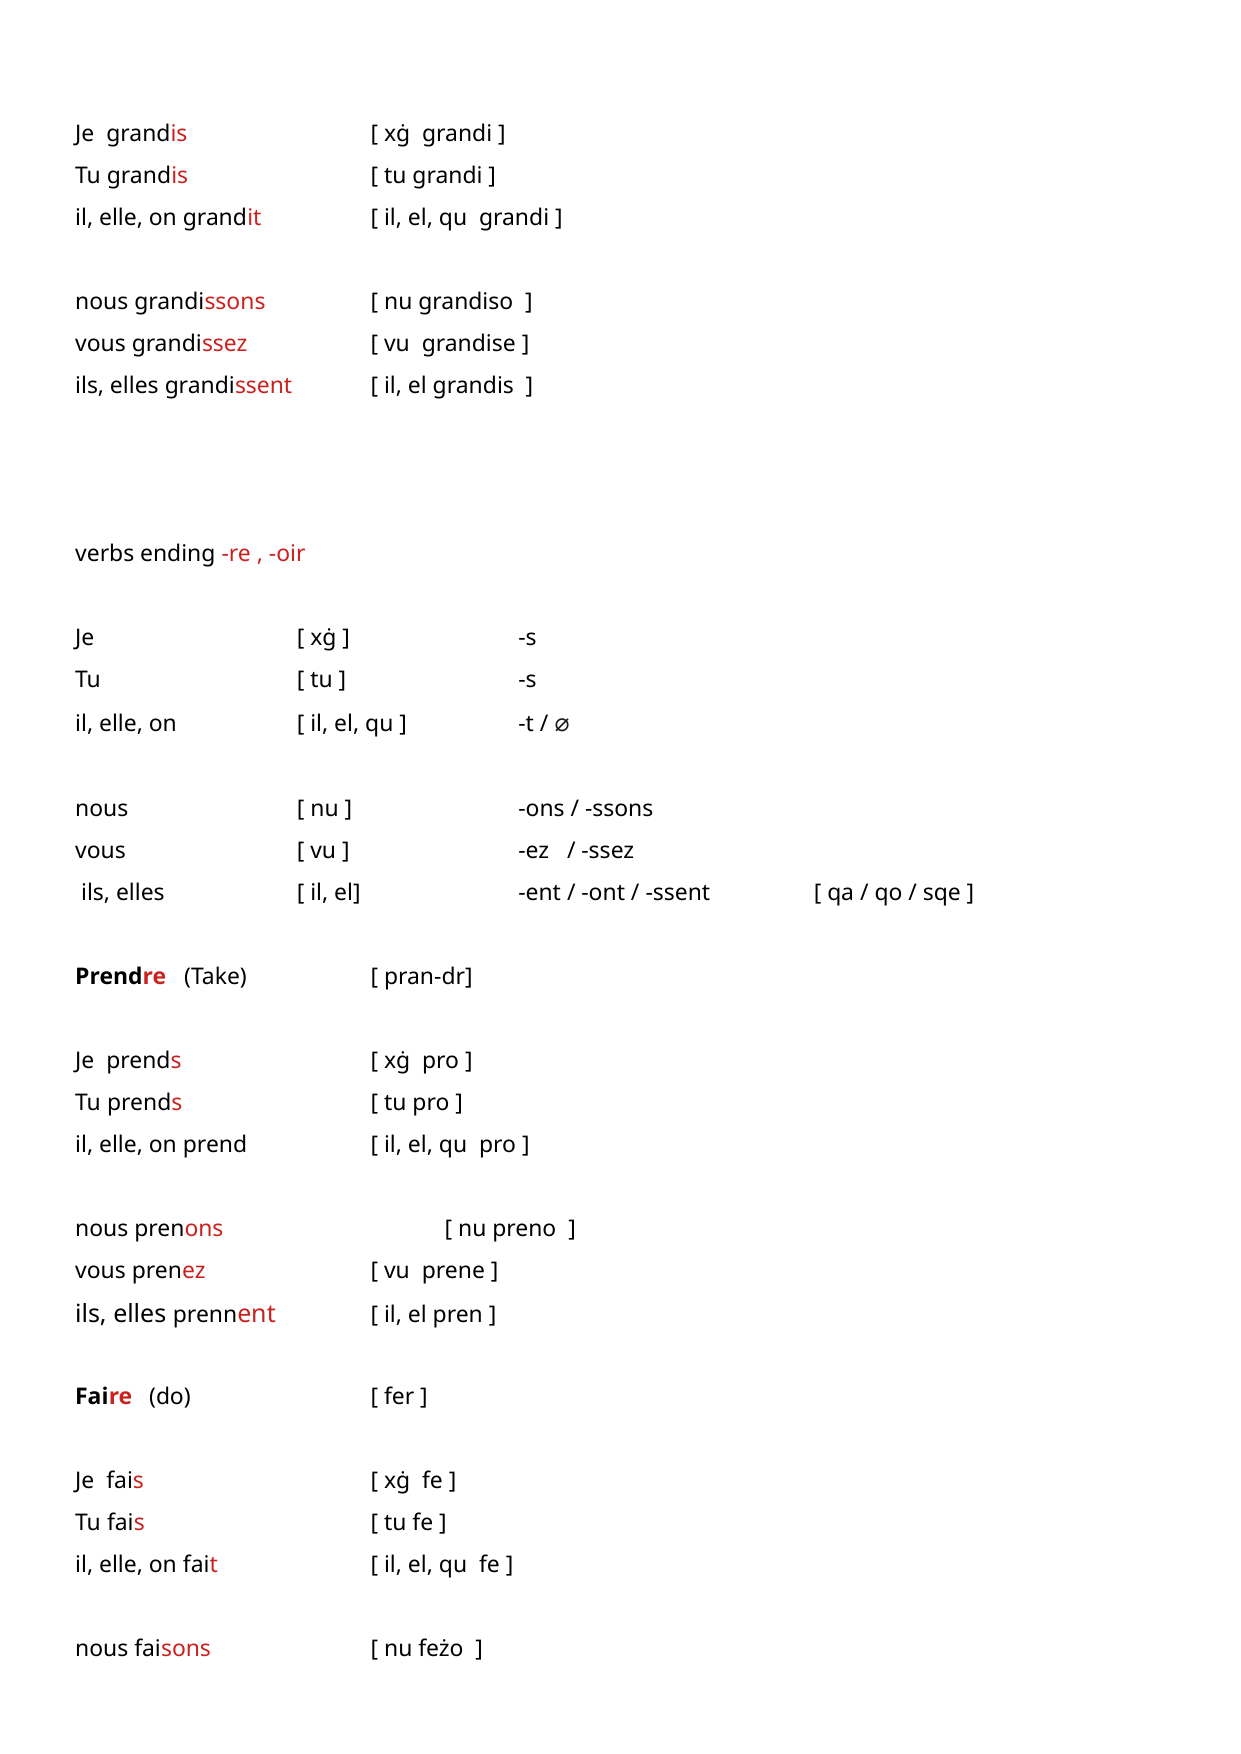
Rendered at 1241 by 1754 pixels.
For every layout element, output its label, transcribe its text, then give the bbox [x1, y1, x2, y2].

text il, elle, on [ il, el, qu ] -t / ⌀ [75, 705, 1165, 739]
text nous faisons [ nu feżo ] [75, 1632, 1165, 1663]
text vous prenez [ vu prene ] [75, 1254, 1165, 1285]
text nous grandissons [ nu grandiso ] [75, 285, 1165, 316]
text nous prenons [ nu preno ] [75, 1212, 1165, 1243]
text ils, elles [ il, el] -ent / -ont / -ssent [ qa / qo / sqe ] [75, 876, 1165, 907]
text Je prends [ xġ pro ] [75, 1044, 1165, 1075]
text vous [ vu ] -ez / -ssez [75, 834, 1165, 865]
text verbs ending -re , -oir [75, 537, 1165, 568]
text il, elle, on grandit [ il, el, qu grandi ] [75, 201, 1165, 232]
text nous [ nu ] -ons / -ssons [75, 792, 1165, 823]
text Je [ xġ ] -s [75, 621, 1165, 652]
text ils, elles prennent [ il, el pren ] [75, 1296, 1165, 1330]
text Faire (do) [ fer ] [75, 1380, 1165, 1411]
text Tu [ tu ] -s [75, 663, 1165, 694]
text vous grandissez [ vu grandise ] [75, 327, 1165, 358]
text ils, elles grandissent [ il, el grandis ] [75, 369, 1165, 400]
text Je grandis [ xġ grandi ] [75, 117, 1165, 148]
text il, elle, on fait [ il, el, qu fe ] [75, 1548, 1165, 1579]
text Je fais [ xġ fe ] [75, 1464, 1165, 1495]
text il, elle, on prend [ il, el, qu pro ] [75, 1128, 1165, 1159]
text Tu fais [ tu fe ] [75, 1506, 1165, 1537]
text Tu prends [ tu pro ] [75, 1086, 1165, 1117]
text Tu grandis [ tu grandi ] [75, 159, 1165, 190]
text Prendre (Take) [ pran-dr] [75, 960, 1165, 991]
